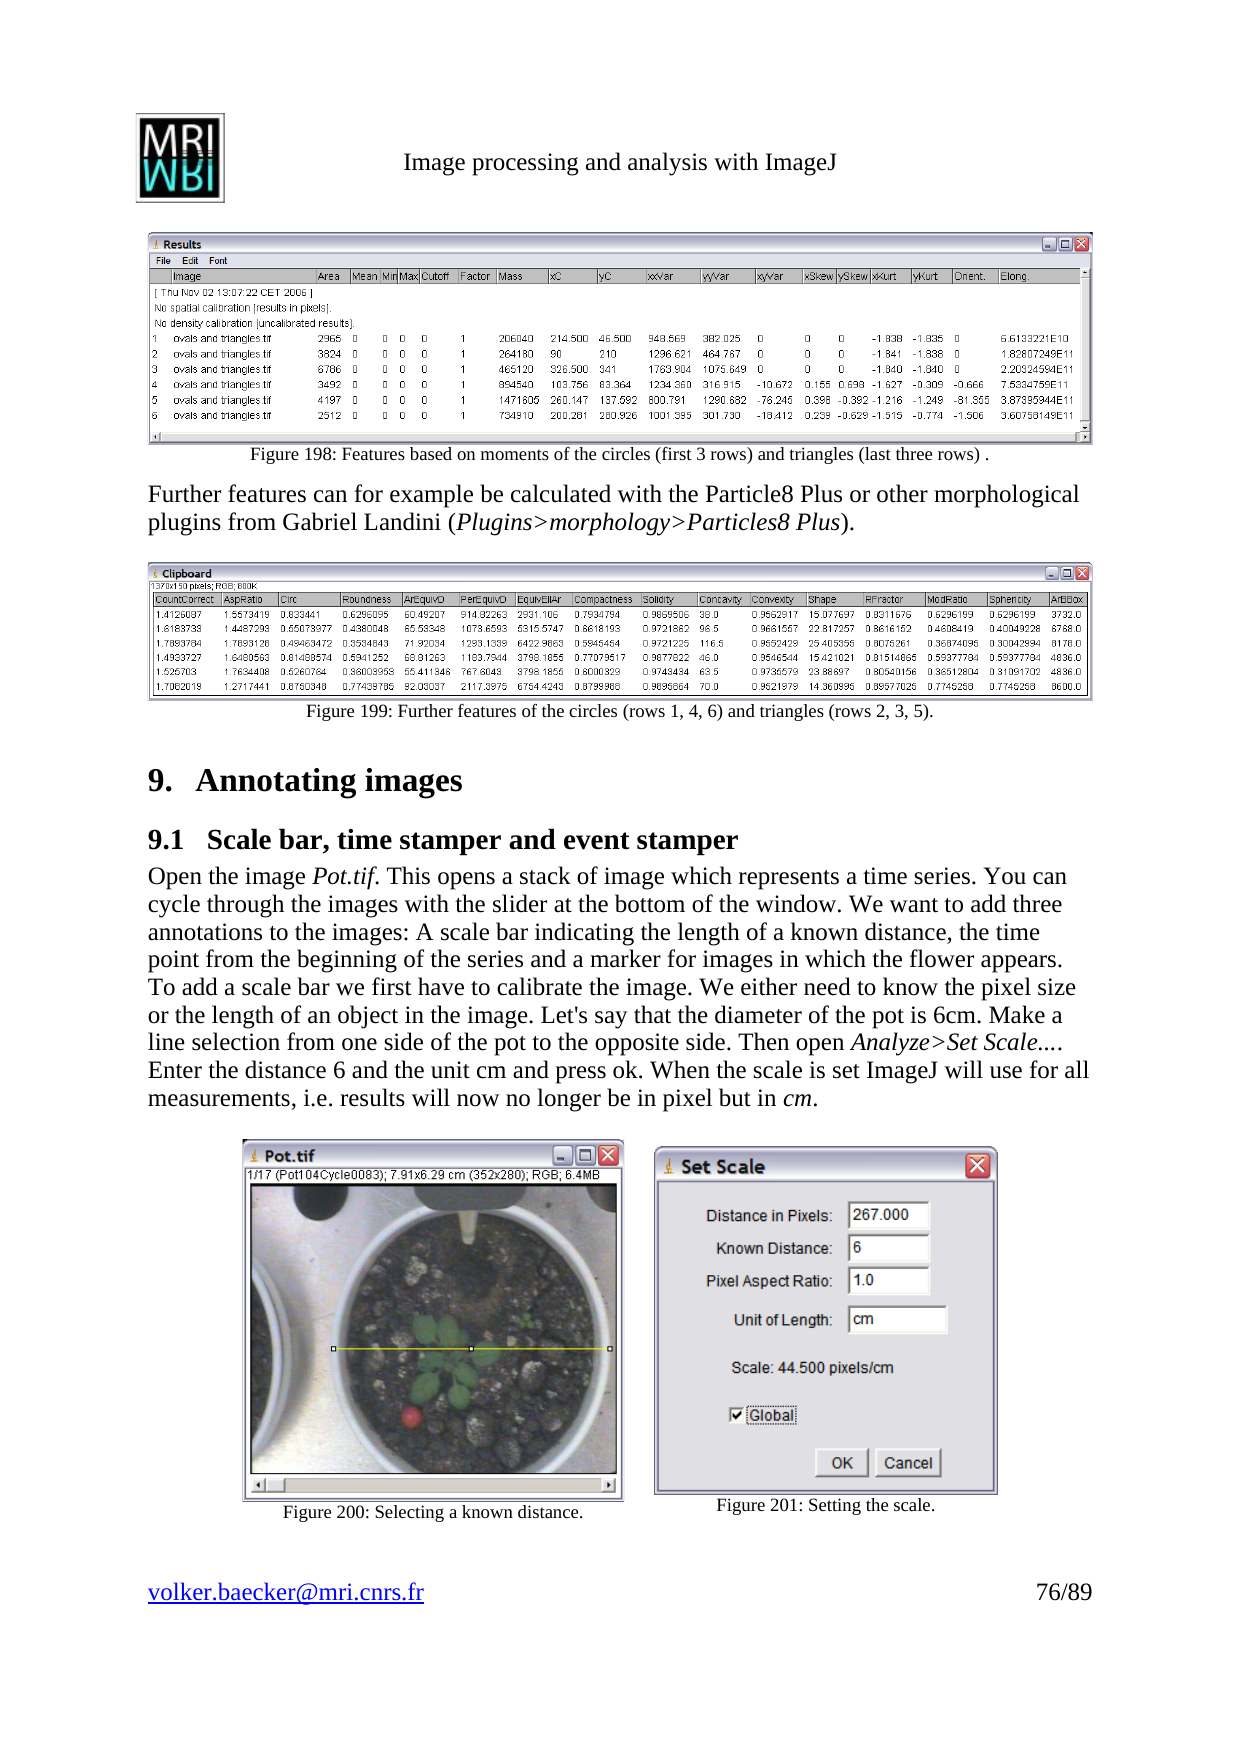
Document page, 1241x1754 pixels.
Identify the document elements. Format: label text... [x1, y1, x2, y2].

picture [242, 1139, 625, 1502]
picture [654, 1146, 998, 1495]
text Enter the distance 6 and the unit cm and press ok. When the scale is set ImageJ will use for all measurements, i.e. results will now no longer be in pixel but in cm. [148, 1056, 1092, 1112]
subtitle Scale bar, time stamper and event stamper [148, 824, 1092, 856]
subtitle Annotating images [148, 762, 1092, 799]
text Further features can for example be calculated with the Particle8 Plus or other morphological plugins from Gabriel Landini (Plugins>morphology>Particles8 Plus). [148, 480, 1092, 535]
text Figure 200: Selecting a known distance. [242, 1502, 624, 1523]
text Figure 199: Further features of the circles (rows 1, 4, 6) and triangles (rows 2, 3, 5). [148, 701, 1092, 722]
text Open the image Pot.tif. This opens a stack of image which represents a time series. You can cycle through the images with the slider at the bottom of the window. We want to add three annotations to the images: A scale bar indicating the length of a known distance, the time point from the beginning of the series and a marker for images in which the flower appears. [148, 862, 1092, 973]
text Figure 201: Setting the scale. [654, 1495, 998, 1515]
text Figure 198: Features based on moments of the circles (first 3 rows) and triangles (last three rows) . [148, 445, 1092, 465]
picture [135, 113, 225, 203]
text To add a scale bar we first have to calibrate the image. We either need to know the pixel size or the length of an object in the image. Let's say that the diameter of the pot is 6cm. Make a line selection from one side of the pot to the opposite side. Then open Analyze>Set Scale.... [148, 973, 1092, 1056]
picture [147, 232, 1093, 445]
picture [147, 562, 1093, 701]
